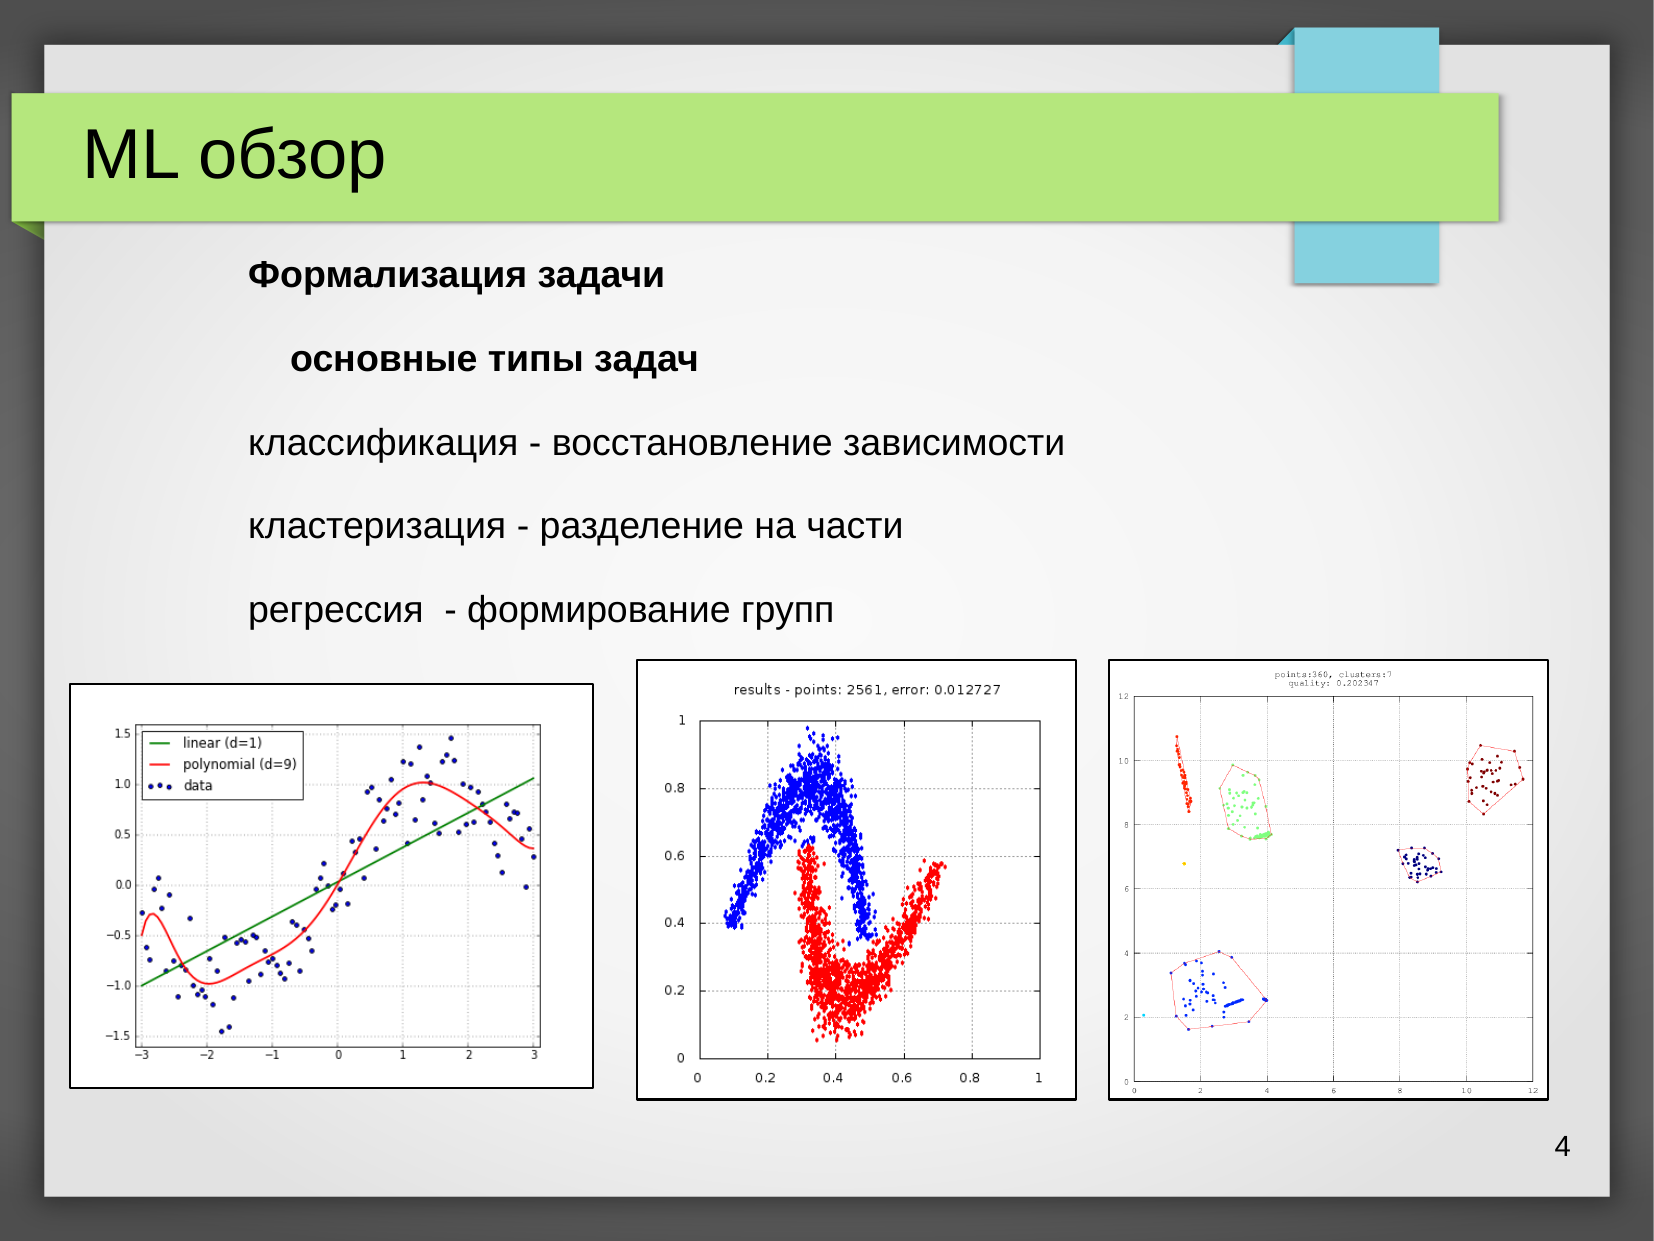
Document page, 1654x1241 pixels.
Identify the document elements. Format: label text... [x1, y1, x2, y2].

picture [0, 0, 1654, 1241]
text_box Формализация задачи основные типы задач классификация - восстановление зависимости кластеризация - разделение на части регрессия - формирование групп [248, 252, 1111, 591]
title ML обзор [82, 118, 1406, 189]
